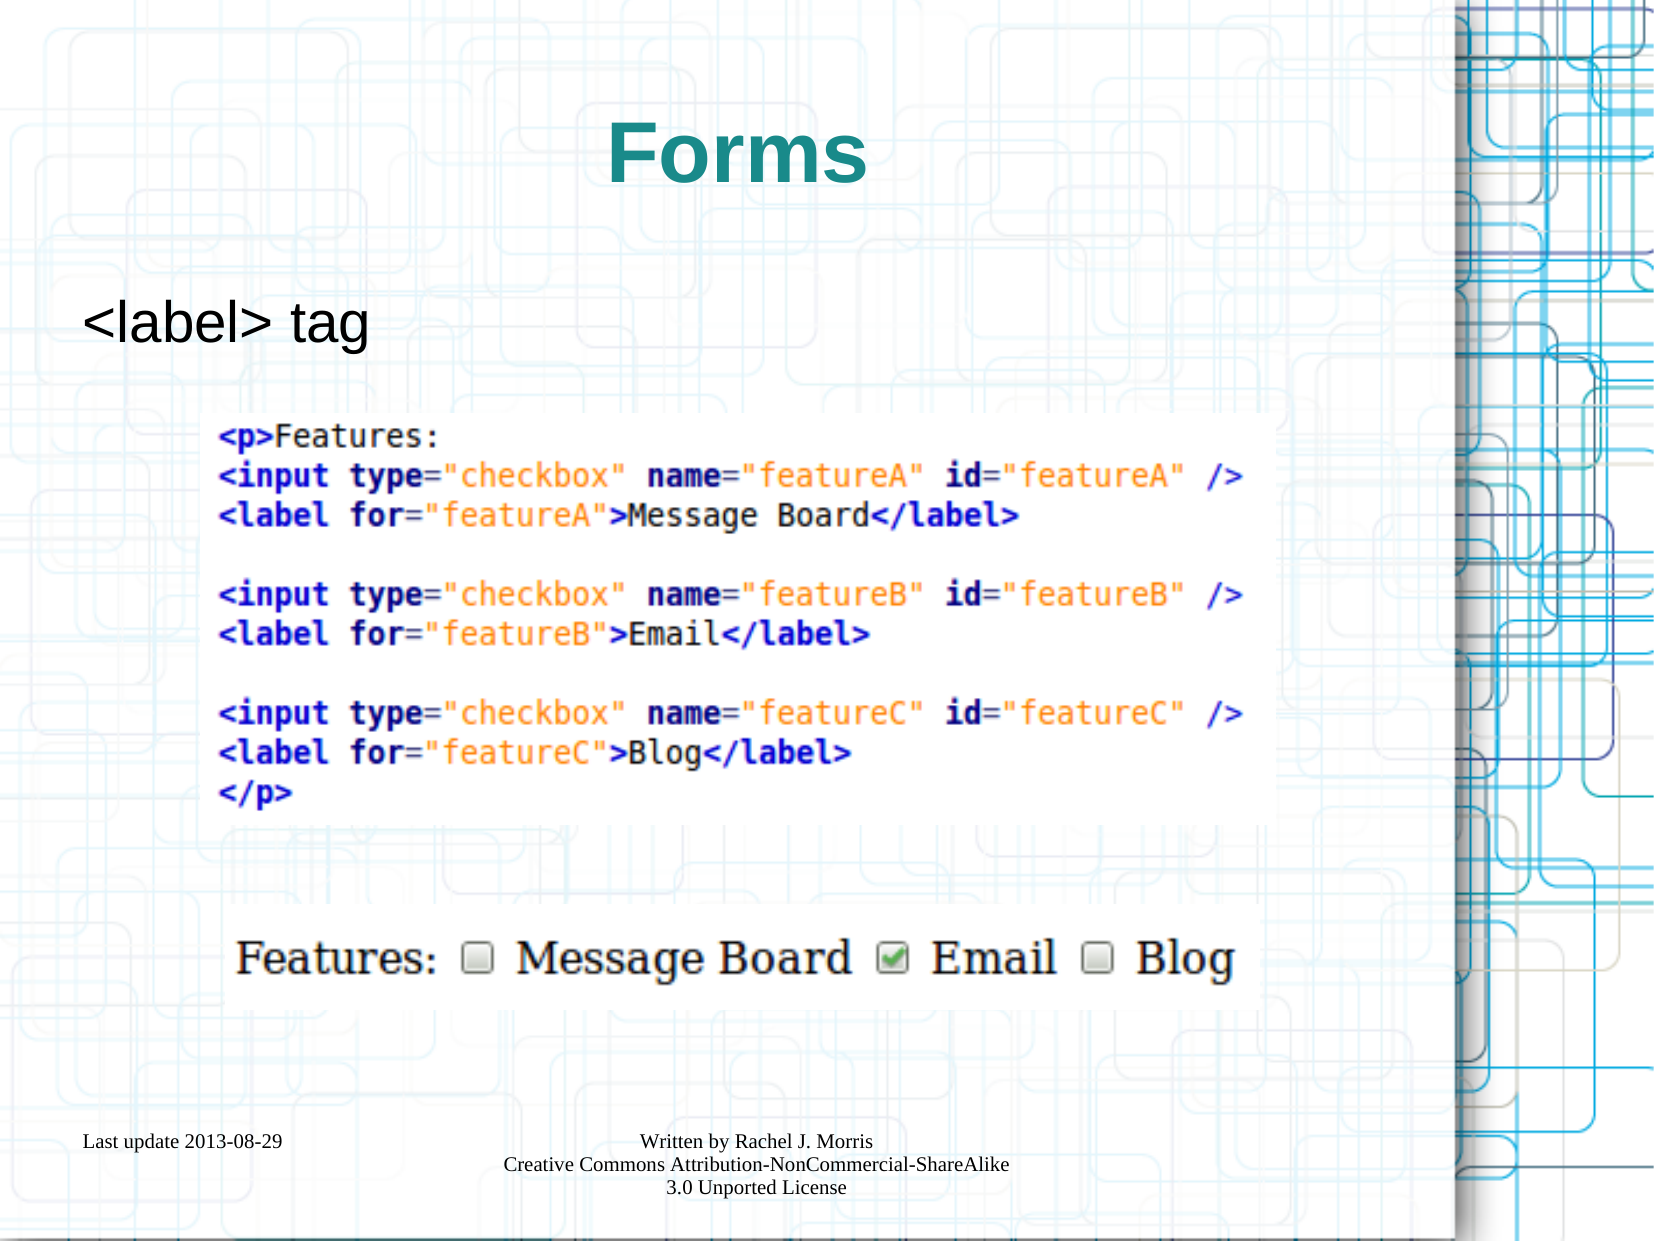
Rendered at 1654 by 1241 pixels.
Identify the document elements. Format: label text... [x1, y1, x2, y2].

title Forms [59, 49, 1418, 257]
picture [0, 0, 1654, 1241]
list <label> tag [82, 290, 1418, 1010]
